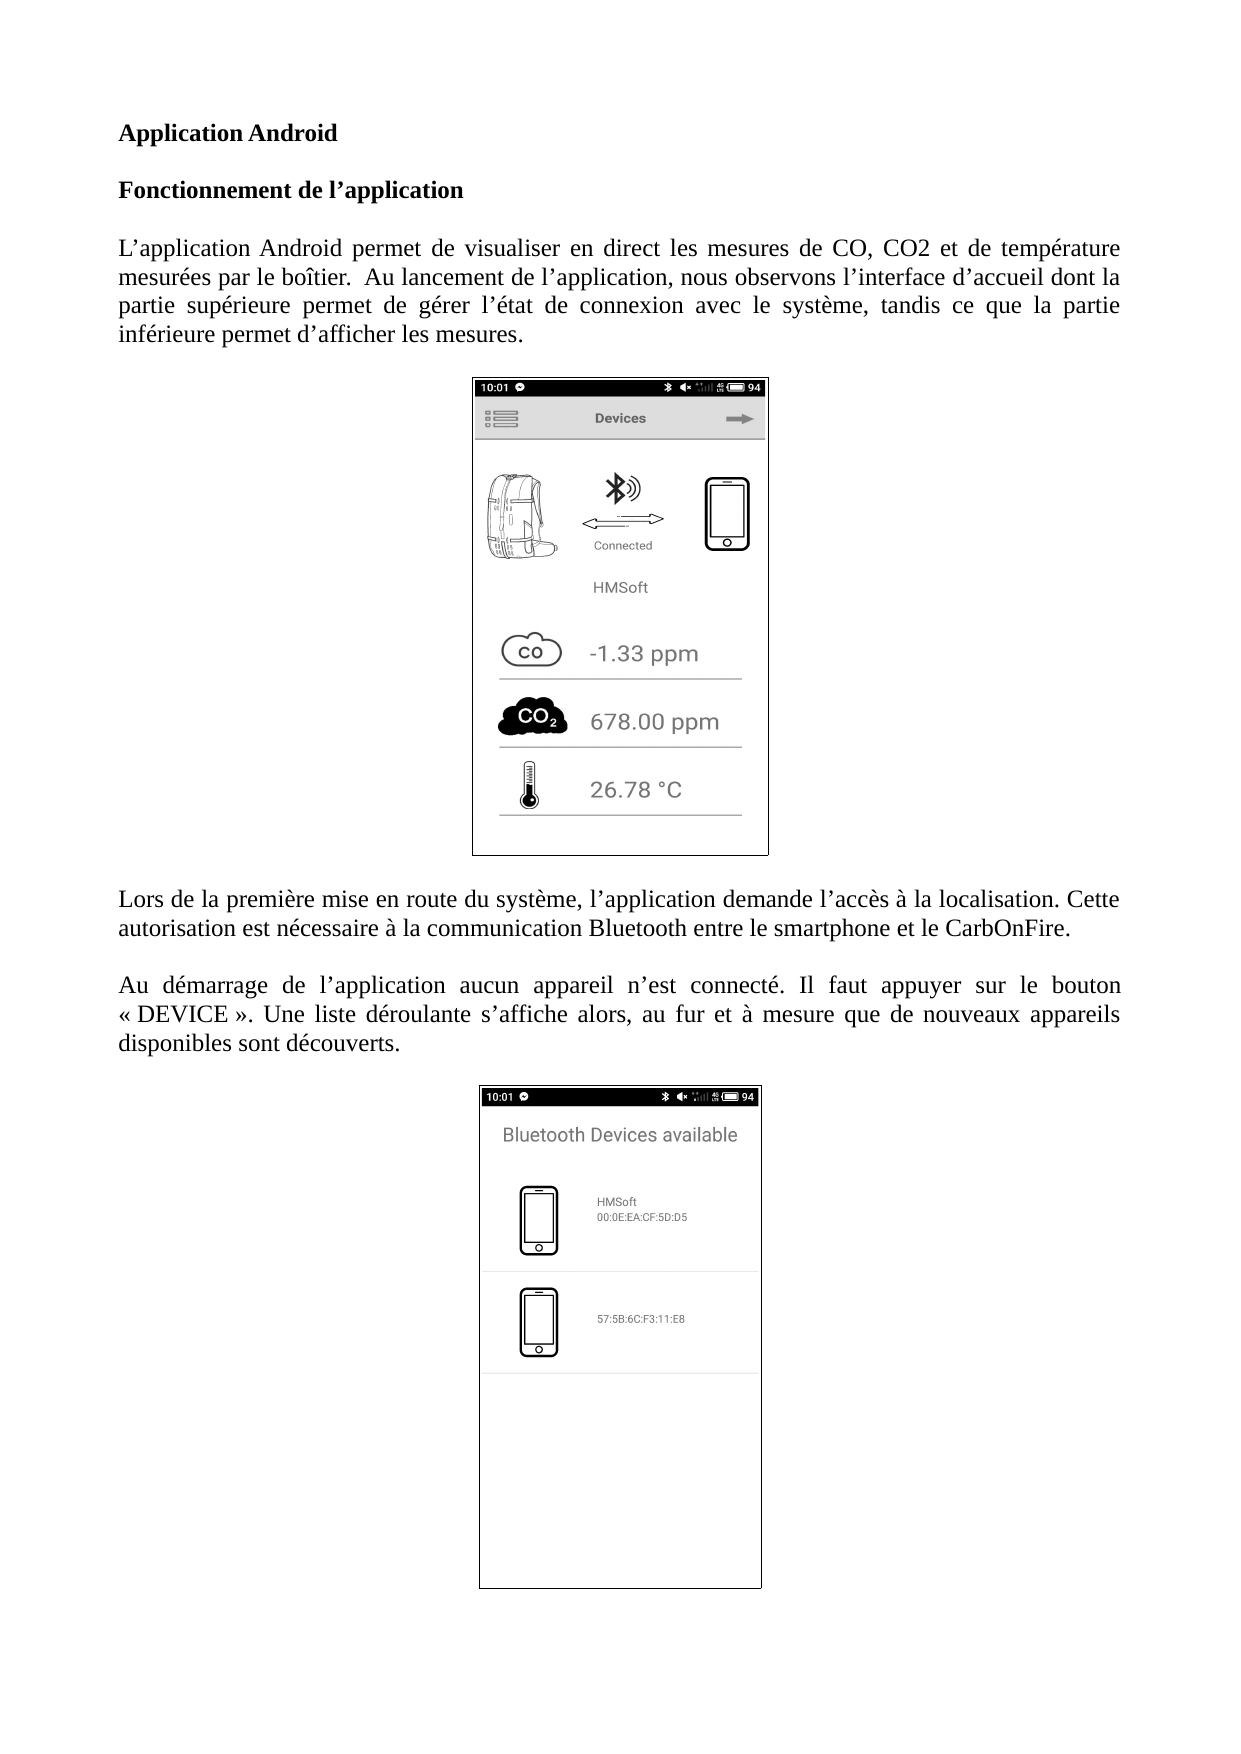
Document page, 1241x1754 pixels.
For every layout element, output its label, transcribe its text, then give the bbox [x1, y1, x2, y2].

picture [475, 380, 766, 853]
text Lors de la première mise en route du système, l’application demande l’accès à la localisation. Cette autorisation est nécessaire à la communication Bluetooth entre le smartphone et le CarbOnFire. [118, 884, 1122, 942]
text Au démarrage de l’application aucun appareil n’est connecté. Il faut appuyer sur le bouton « DEVICE ». Une liste déroulante s’affiche alors, au fur et à mesure que de nouveaux appareils disponibles sont découverts. [118, 970, 1122, 1057]
text Fonctionnement de l’application [118, 176, 1122, 204]
picture [481, 1088, 759, 1585]
text L’application Android permet de visualiser en direct les mesures de CO, CO2 et de température mesurées par le boîtier. Au lancement de l’application, nous observons l’interface d’accueil dont la partie supérieure permet de gérer l’état de connexion avec le système, tandis ce que la partie inférieure permet d’afficher les mesures. [118, 233, 1122, 348]
text Application Android [118, 118, 1122, 147]
